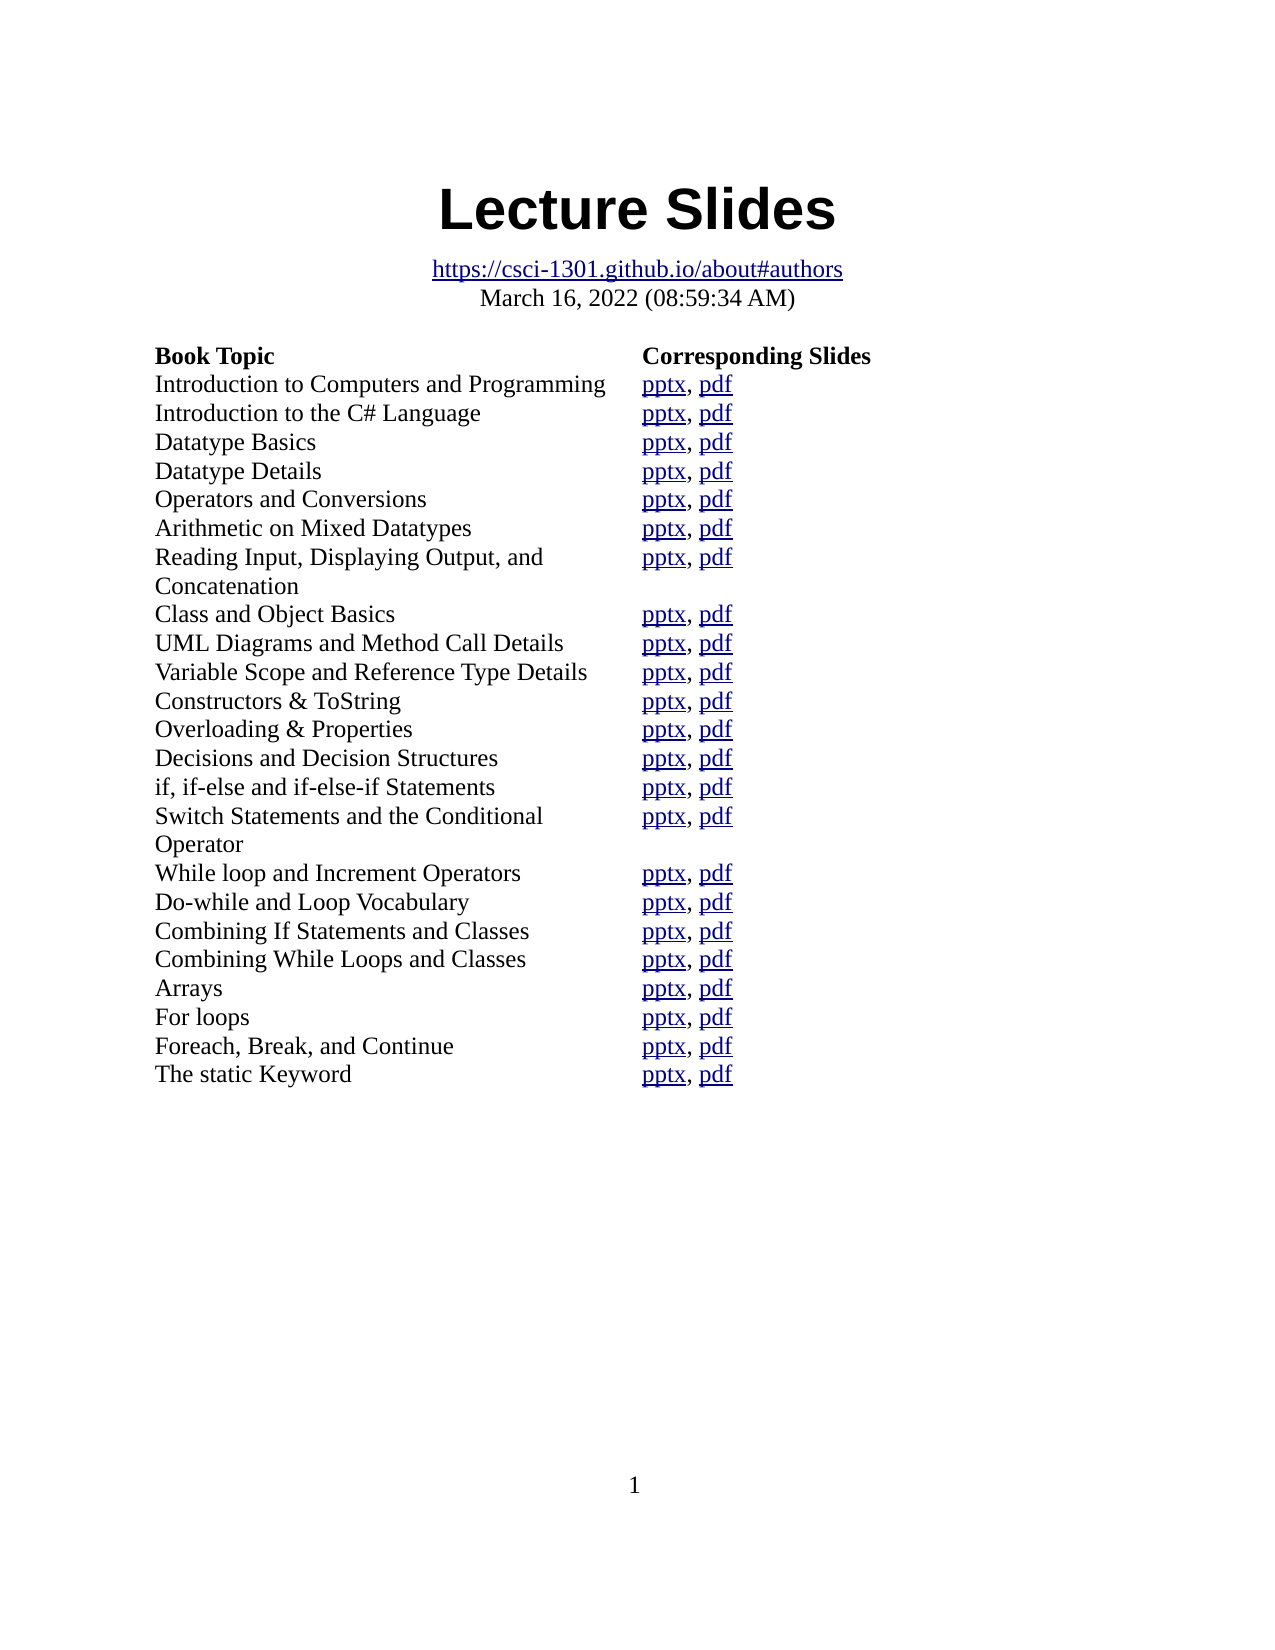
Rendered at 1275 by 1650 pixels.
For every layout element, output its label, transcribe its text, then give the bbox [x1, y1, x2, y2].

table_cell pptx, pdf [638, 542, 1125, 599]
table_cell pptx, pdf [638, 628, 1125, 657]
table_cell Switch Statements and the Conditional Operator [150, 801, 637, 858]
table_cell pptx, pdf [638, 743, 1125, 772]
table_cell Foreach, Break, and Continue [150, 1031, 637, 1059]
table_cell Introduction to the C# Language [150, 398, 637, 427]
table_cell pptx, pdf [638, 1060, 1125, 1088]
table_cell Decisions and Decision Structures [150, 743, 637, 772]
table_cell pptx, pdf [638, 1002, 1125, 1031]
table_cell pptx, pdf [638, 916, 1125, 944]
table_cell pptx, pdf [638, 973, 1125, 1002]
table_cell pptx, pdf [638, 485, 1125, 513]
table_cell Datatype Details [150, 456, 637, 484]
text March 16, 2022 (08:59:34 AM) [150, 283, 1125, 312]
table_cell pptx, pdf [638, 945, 1125, 973]
table_header Book Topic [150, 341, 637, 369]
table_cell pptx, pdf [638, 1031, 1125, 1059]
table_cell Operators and Conversions [150, 485, 637, 513]
table_cell pptx, pdf [638, 858, 1125, 887]
title Lecture Slides [150, 175, 1125, 242]
table_cell Reading Input, Displaying Output, and Concatenation [150, 542, 637, 599]
table_cell Overloading & Properties [150, 715, 637, 743]
table_cell Arithmetic on Mixed Datatypes [150, 513, 637, 542]
table_cell Introduction to Computers and Programming [150, 370, 637, 398]
table_cell pptx, pdf [638, 887, 1125, 916]
table_cell The static Keyword [150, 1060, 637, 1088]
table_cell Datatype Basics [150, 427, 637, 456]
table_cell Combining While Loops and Classes [150, 945, 637, 973]
table_header Corresponding Slides [638, 341, 1125, 369]
table_cell pptx, pdf [638, 657, 1125, 686]
table_cell pptx, pdf [638, 456, 1125, 484]
table_cell Variable Scope and Reference Type Details [150, 657, 637, 686]
table_cell Arrays [150, 973, 637, 1002]
table_cell For loops [150, 1002, 637, 1031]
table_cell pptx, pdf [638, 370, 1125, 398]
table_cell pptx, pdf [638, 801, 1125, 858]
table_cell Constructors & ToString [150, 686, 637, 714]
table_cell pptx, pdf [638, 772, 1125, 801]
table_cell pptx, pdf [638, 686, 1125, 714]
table_cell pptx, pdf [638, 715, 1125, 743]
table_cell pptx, pdf [638, 513, 1125, 542]
table_cell pptx, pdf [638, 398, 1125, 427]
table_cell While loop and Increment Operators [150, 858, 637, 887]
table_cell UML Diagrams and Method Call Details [150, 628, 637, 657]
table_cell Do-while and Loop Vocabulary [150, 887, 637, 916]
text https://csci-1301.github.io/about#authors [150, 254, 1125, 283]
table_cell Class and Object Basics [150, 600, 637, 628]
table_cell pptx, pdf [638, 427, 1125, 456]
table_cell Combining If Statements and Classes [150, 916, 637, 944]
table_cell pptx, pdf [638, 600, 1125, 628]
table_cell if, if-else and if-else-if Statements [150, 772, 637, 801]
